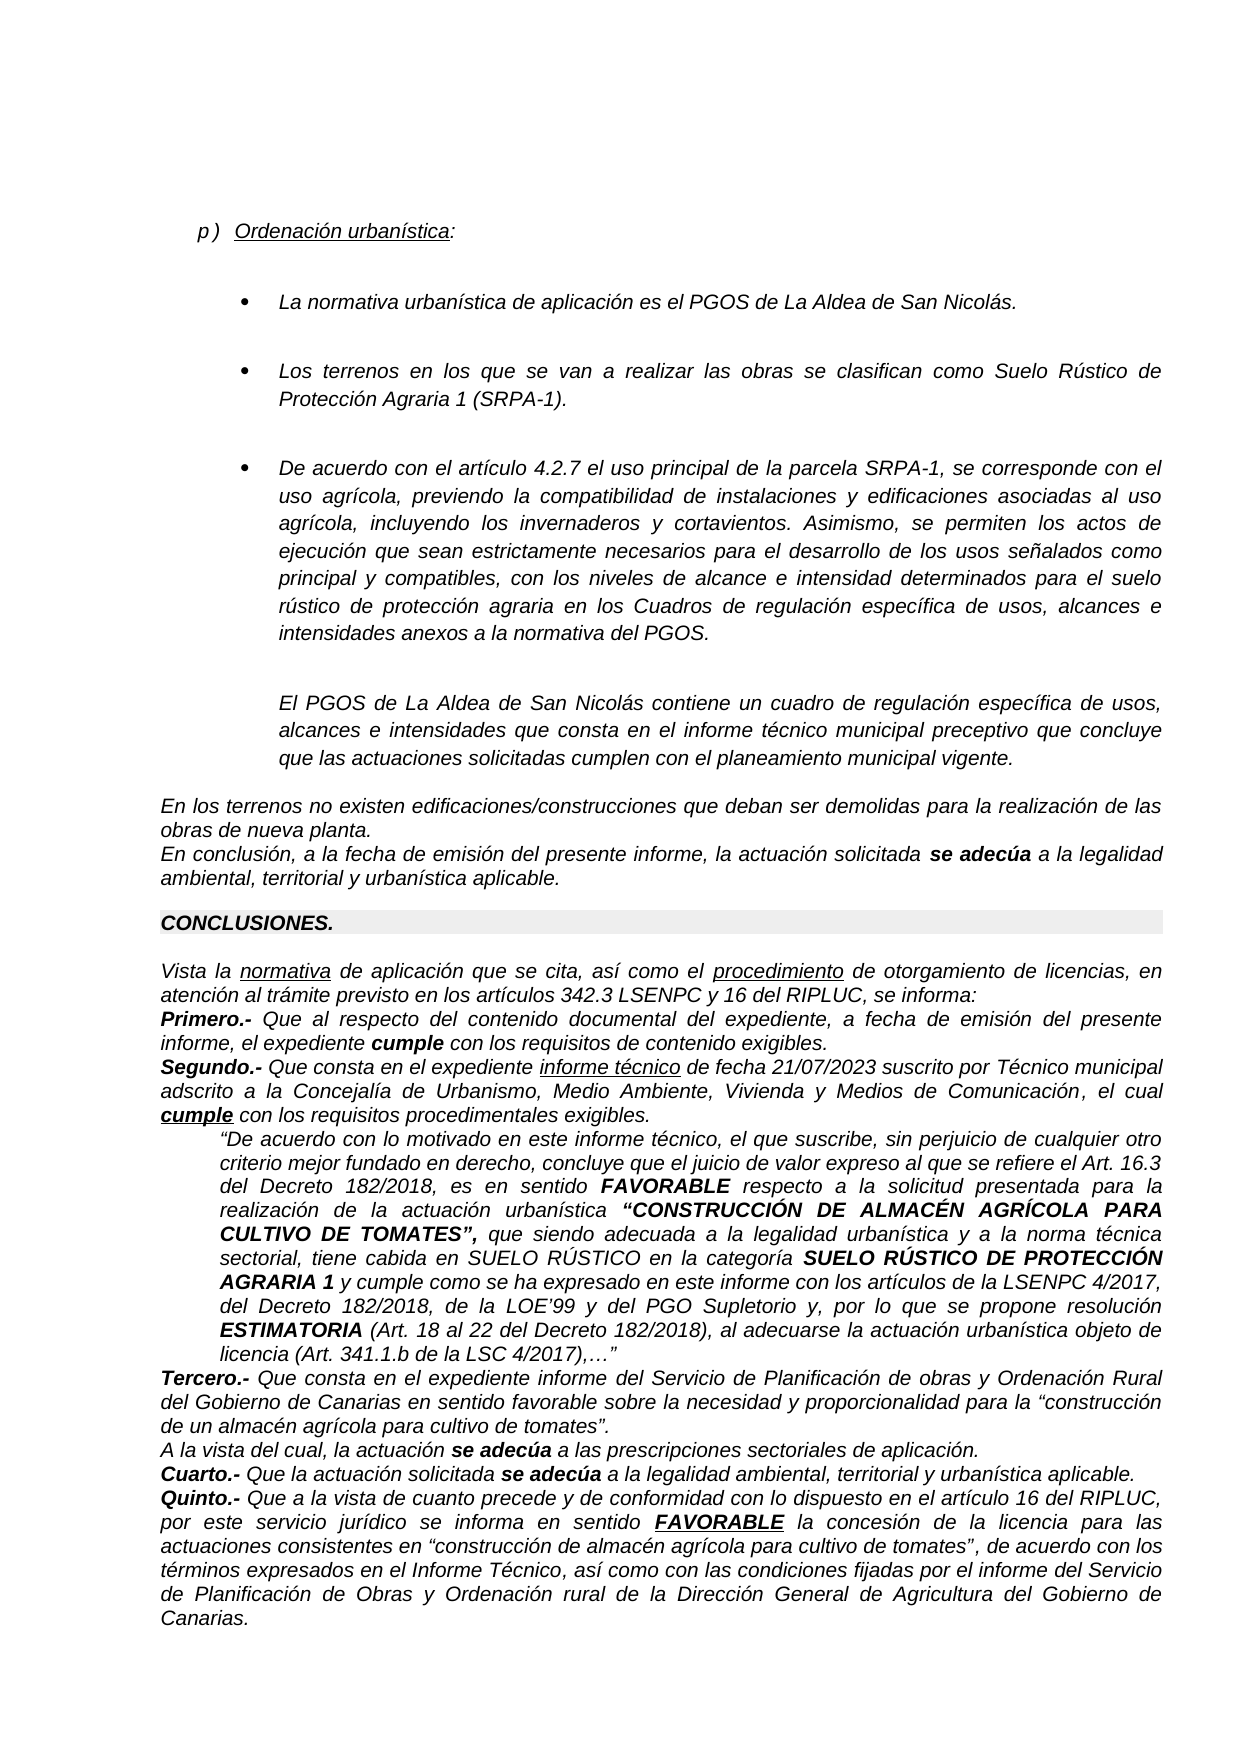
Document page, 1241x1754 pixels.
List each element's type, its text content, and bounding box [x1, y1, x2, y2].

text Tercero.- Que consta en el expediente informe del Servicio de Planificación de obras y Ordenación Rural del Gobierno de Canarias en sentido favorable sobre la necesidad y proporcionalidad para la “construcción de un almacén agrícola para cultivo de tomates”. [160, 1366, 1163, 1438]
list Ordenación urbanística: [197, 219, 1163, 244]
subtitle CONCLUSIONES. [160, 910, 1163, 934]
text “De acuerdo con lo motivado en este informe técnico, el que suscribe, sin perjuicio de cualquier otro criterio mejor fundado en derecho, concluye que el juicio de valor expreso al que se refiere el Art. 16.3 del Decreto 182/2018, es en sentido FAVORABLE respecto a la solicitud presentada para la realización de la actuación urbanística “CONSTRUCCIÓN DE ALMACÉN AGRÍCOLA PARA CULTIVO DE TOMATES”, que siendo adecuada a la legalidad urbanística y a la norma técnica sectorial, tiene cabida en SUELO RÚSTICO en la categoría SUELO RÚSTICO DE PROTECCIÓN AGRARIA 1 y cumple como se ha expresado en este informe con los artículos de la LSENPC 4/2017, del Decreto 182/2018, de la LOE’99 y del PGO Supletorio y, por lo que se propone resolución ESTIMATORIA (Art. 18 al 22 del Decreto 182/2018), al adecuarse la actuación urbanística objeto de licencia (Art. 341.1.b de la LSC 4/2017),…” [219, 1126, 1163, 1366]
text Segundo.- Que consta en el expediente informe técnico de fecha 21/07/2023 suscrito por Técnico municipal adscrito a la Concejalía de Urbanismo, Medio Ambiente, Vivienda y Medios de Comunicación, el cual cumple con los requisitos procedimentales exigibles. [160, 1054, 1163, 1126]
text En conclusión, a la fecha de emisión del presente informe, la actuación solicitada se adecúa a la legalidad ambiental, territorial y urbanística aplicable. [160, 842, 1163, 889]
text Vista la normativa de aplicación que se cita, así como el procedimiento de otorgamiento de licencias, en atención al trámite previsto en los artículos 342.3 LSENPC y 16 del RIPLUC, se informa: [160, 959, 1163, 1007]
list De acuerdo con el artículo 4.2.7 el uso principal de la parcela SRPA-1, se corresponde con el uso agrícola, previendo la compatibilidad de instalaciones y edificaciones asociadas al uso agrícola, incluyendo los invernaderos y cortavientos. Asimismo, se permiten los actos de ejecución que sean estrictamente necesarios para el desarrollo de los usos señalados como principal y compatibles, con los niveles de alcance e intensidad determinados para el suelo rústico de protección agraria en los Cuadros de regulación específica de usos, alcances e intensidades anexos a la normativa del PGOS. [241, 456, 1163, 645]
text A la vista del cual, la actuación se adecúa a las prescripciones sectoriales de aplicación. [160, 1438, 1163, 1462]
text Cuarto.- Que la actuación solicitada se adecúa a la legalidad ambiental, territorial y urbanística aplicable. [160, 1462, 1163, 1486]
list La normativa urbanística de aplicación es el PGOS de La Aldea de San Nicolás. [241, 290, 1163, 314]
text Quinto.- Que a la vista de cuanto precede y de conformidad con lo dispuesto en el artículo 16 del RIPLUC, por este servicio jurídico se informa en sentido FAVORABLE la concesión de la licencia para las actuaciones consistentes en “construcción de almacén agrícola para cultivo de tomates”, de acuerdo con los términos expresados en el Informe Técnico, así como con las condiciones fijadas por el informe del Servicio de Planificación de Obras y Ordenación rural de la Dirección General de Agricultura del Gobierno de Canarias. [160, 1486, 1163, 1629]
list Los terrenos en los que se van a realizar las obras se clasifican como Suelo Rústico de Protección Agraria 1 (SRPA-1). [241, 359, 1163, 411]
text Primero.- Que al respecto del contenido documental del expediente, a fecha de emisión del presente informe, el expediente cumple con los requisitos de contenido exigibles. [160, 1007, 1163, 1054]
list El PGOS de La Aldea de San Nicolás contiene un cuadro de regulación específica de usos, alcances e intensidades que consta en el informe técnico municipal preceptivo que concluye que las actuaciones solicitadas cumplen con el planeamiento municipal vigente. [278, 690, 1163, 769]
text En los terrenos no existen edificaciones/construcciones que deban ser demolidas para la realización de las obras de nueva planta. [160, 794, 1163, 842]
